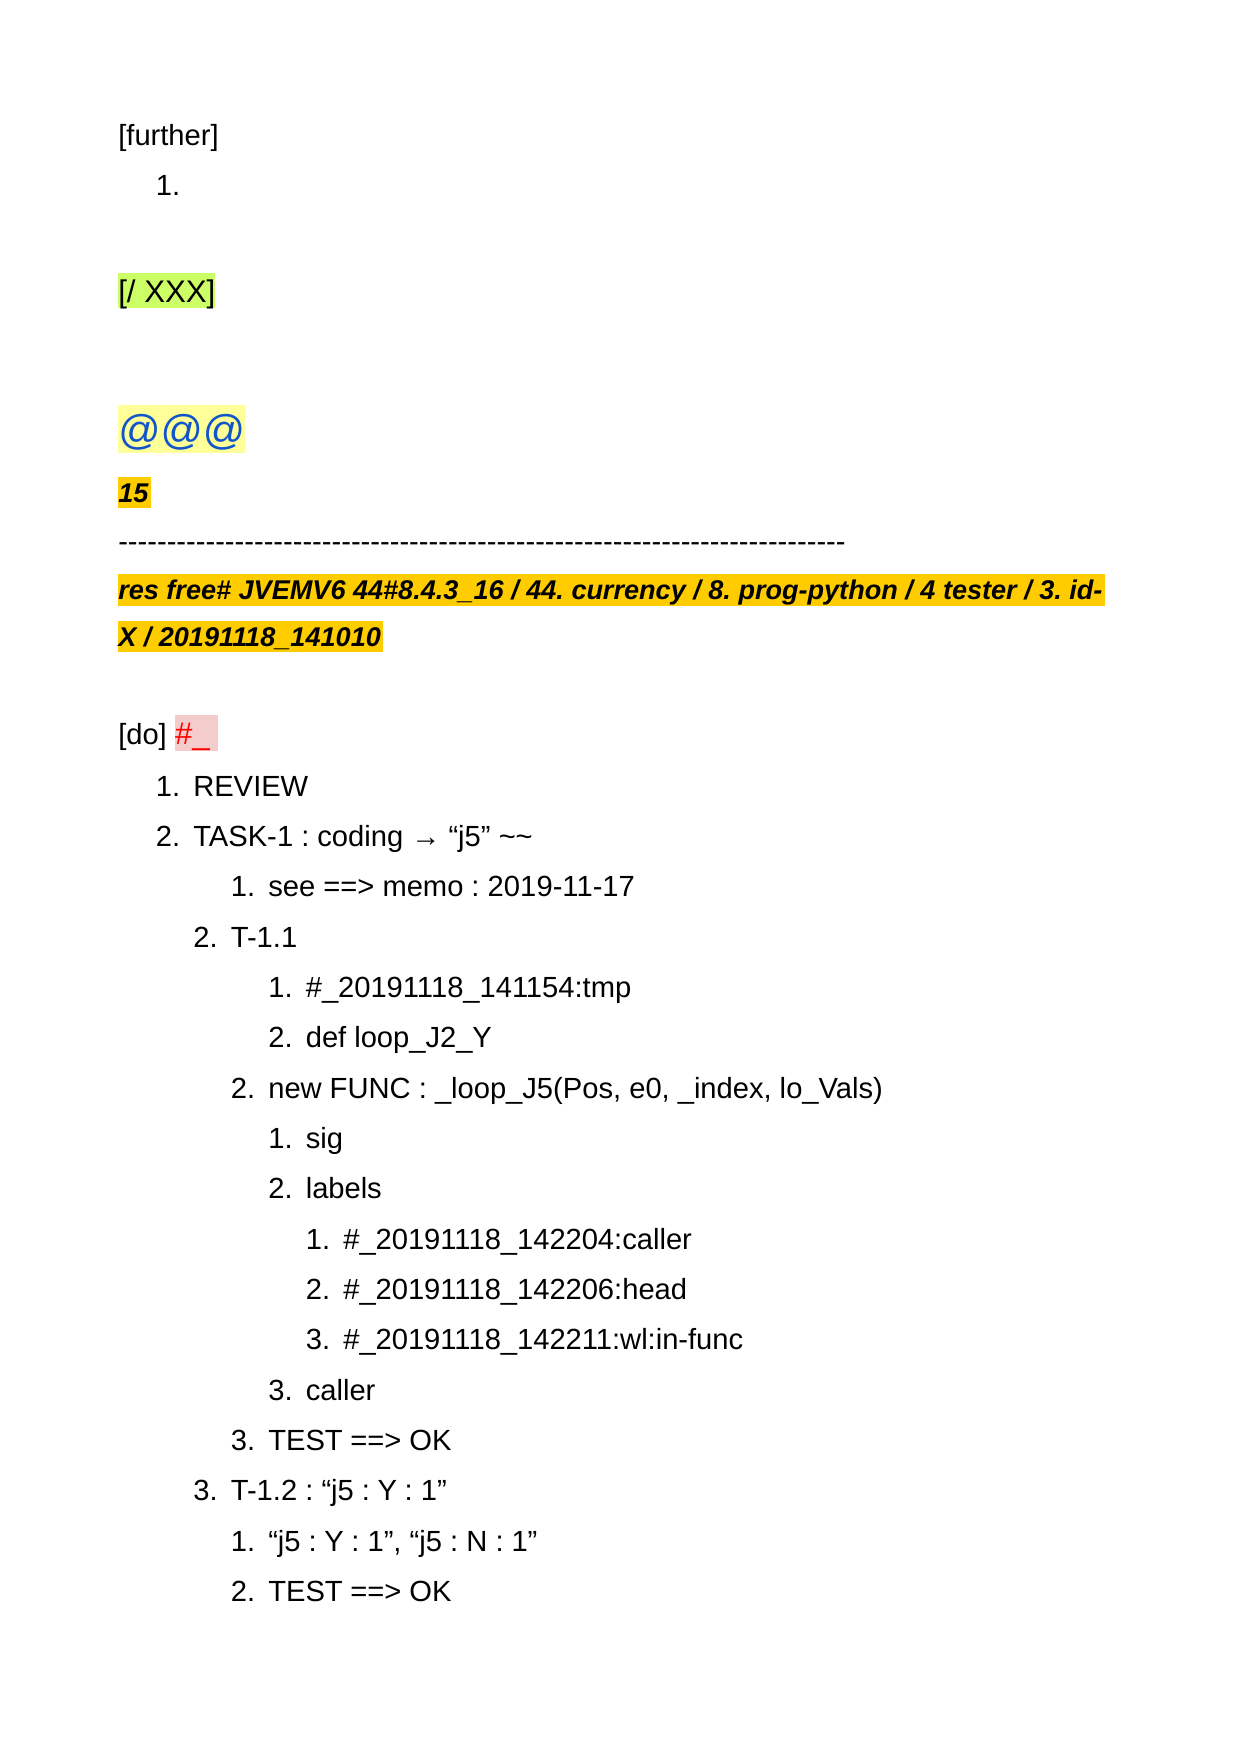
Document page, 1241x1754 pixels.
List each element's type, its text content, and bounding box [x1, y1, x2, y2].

list labels [268, 1171, 1122, 1205]
list #_20191118_141154:tmp [268, 970, 1122, 1004]
text [/ XXX] [118, 219, 1122, 308]
list def loop_J2_Y [268, 1020, 1122, 1054]
text [do] #_ [118, 715, 1122, 751]
list see ==> memo : 2019-11-17 [231, 869, 1122, 903]
list T-1.1 [193, 920, 1122, 953]
list #_20191118_142204:caller [306, 1222, 1122, 1255]
list #_20191118_142211:wl:in-func [306, 1322, 1122, 1356]
list TEST ==> OK [231, 1574, 1122, 1607]
list T-1.2 : “j5 : Y : 1” [193, 1473, 1122, 1507]
list REVIEW [156, 769, 1122, 802]
text [further] [118, 118, 1122, 152]
list sig [268, 1121, 1122, 1154]
list caller [268, 1373, 1122, 1406]
list “j5 : Y : 1”, “j5 : N : 1” [231, 1523, 1122, 1557]
text 15 [118, 477, 1122, 508]
list new FUNC : _loop_J5(Pos, e0, _index, lo_Vals) [231, 1071, 1122, 1104]
text @@@ [118, 405, 1122, 453]
text res free# JVEMV6 44#8.4.3_16 / 44. currency / 8. prog-python / 4 tester / 3. id-X / 20191118_141010 [118, 574, 1122, 652]
list #_20191118_142206:head [306, 1272, 1122, 1306]
list TASK-1 : coding → “j5” ~~ [156, 819, 1122, 853]
text --------------------------------------------------------------------------- [118, 524, 1122, 558]
list TEST ==> OK [231, 1423, 1122, 1456]
